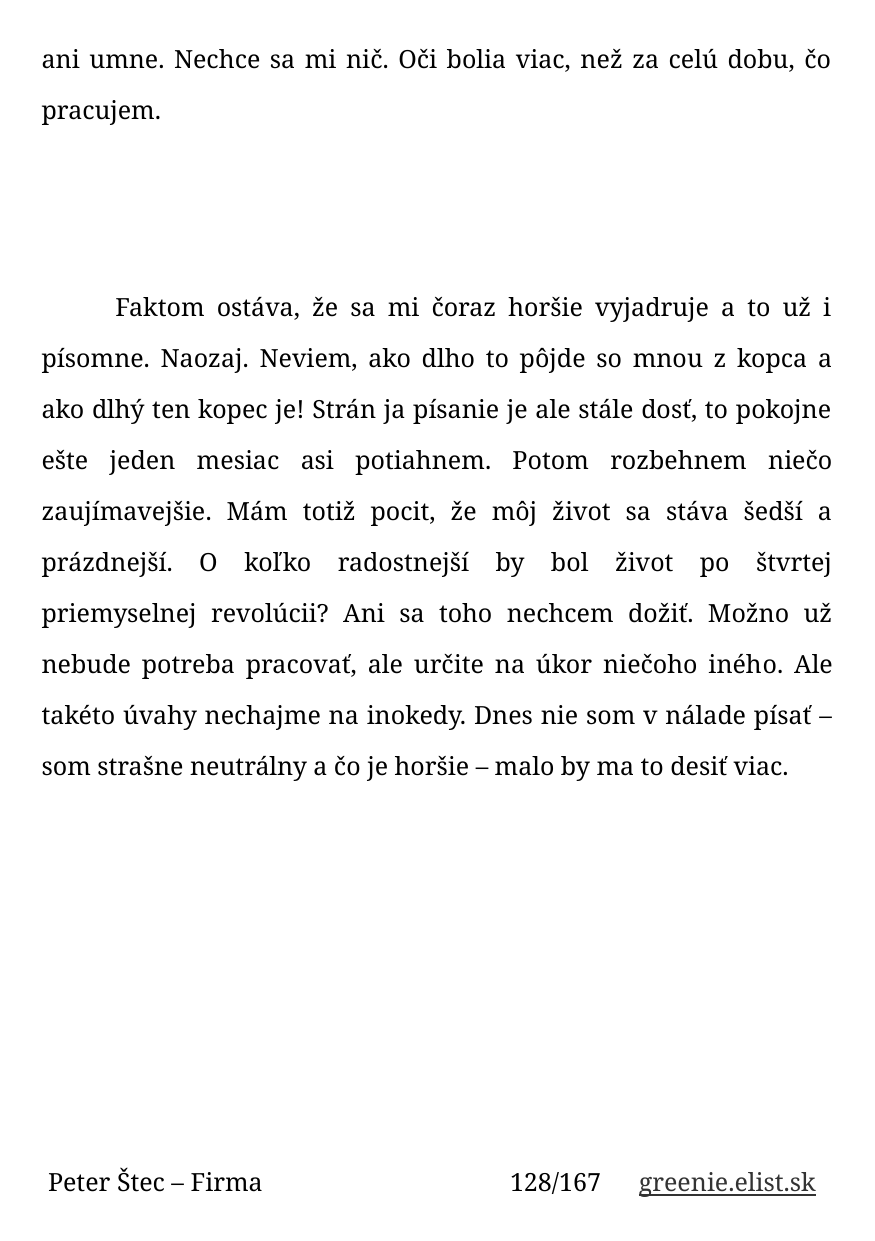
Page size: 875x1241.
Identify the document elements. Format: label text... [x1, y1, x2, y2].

text Faktom ostáva, že sa mi čoraz horšie vyjadruje a to už i písomne. Naozaj. Neviem, ako dlho to pôjde so mnou z kopca a ako dlhý ten kopec je! Strán ja písanie je ale stále dosť, to pokojne ešte jeden mesiac asi potiahnem. Potom rozbehnem niečo zaujímavejšie. Mám totiž pocit, že môj život sa stáva šedší a prázdnejší. O koľko radostnejší by bol život po štvrtej priemyselnej revolúcii? Ani sa toho nechcem dožiť. Možno už nebude potreba pracovať, ale určite na úkor niečoho iného. Ale takéto úvahy nechajme na inokedy. Dnes nie som v nálade písať – som strašne neutrálny a čo je horšie – malo by ma to desiť viac. [41, 289, 833, 783]
text ani umne. Nechce sa mi nič. Oči bolia viac, než za celú dobu, čo pracujem. [41, 41, 833, 126]
